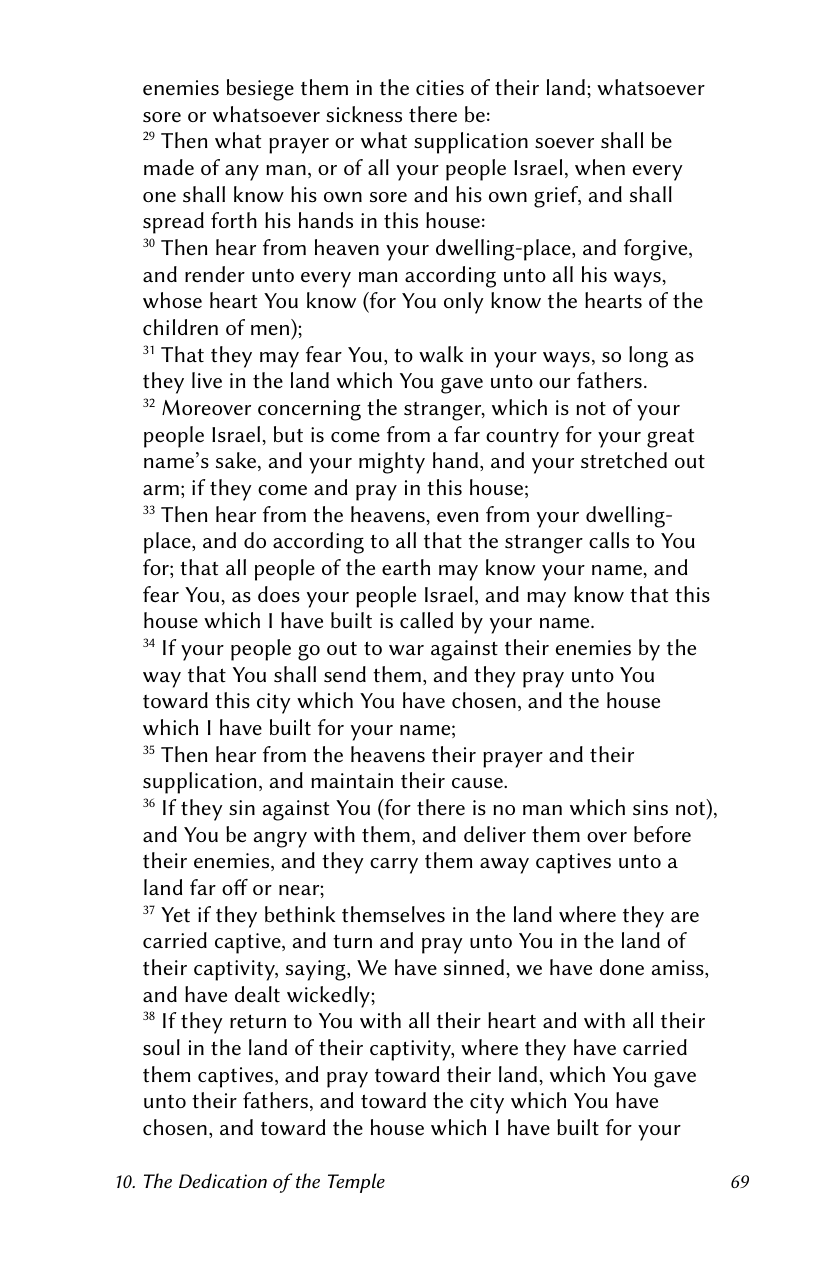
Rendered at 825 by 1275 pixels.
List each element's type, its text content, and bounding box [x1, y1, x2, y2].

text 30 Then hear from heaven your dwelling-place, and forgive, and render unto every man according unto all his ways, whose heart You know (for You only know the hearts of the children of men); [142, 235, 720, 341]
text 35 Then hear from the heavens their prayer and their supplication, and maintain their cause. [142, 742, 720, 794]
text 33 Then hear from the heavens, even from your dwelling-place, and do according to all that the stranger calls to You for; that all people of the earth may know your name, and fear You, as does your people Israel, and may know that this house which I have built is called by your name. [142, 502, 720, 634]
text 34 If your people go out to war against their enemies by the way that You shall send them, and they pray unto You toward this city which You have chosen, and the house which I have built for your name; [142, 635, 720, 741]
text 29 Then what prayer or what supplication soever shall be made of any man, or of all your people Israel, when every one shall know his own sore and his own grief, and shall spread forth his hands in this house: [142, 128, 720, 234]
text 36 If they sin against You (for there is no man which sins not), and You be angry with them, and deliver them over before their enemies, and they carry them away captives unto a land far off or near; [142, 795, 720, 901]
text 37 Yet if they bethink themselves in the land where they are carried captive, and turn and pray unto You in the land of their captivity, saying, We have sinned, we have done amiss, and have dealt wickedly; [142, 902, 720, 1008]
text 38 If they return to You with all their heart and with all their soul in the land of their captivity, where they have carried them captives, and pray toward their land, which You gave unto their fathers, and toward the city which You have chosen, and toward the house which I have built for your [142, 1008, 720, 1141]
text 31 That they may fear You, to walk in your ways, so long as they live in the land which You gave unto our fathers. [142, 342, 720, 394]
text enemies besiege them in the cities of their land; whatsoever sore or whatsoever sickness there be: [142, 75, 720, 128]
text 32 Moreover concerning the stranger, which is not of your people Israel, but is come from a far country for your great name’s sake, and your mighty hand, and your stretched out arm; if they come and pray in this house; [142, 395, 720, 501]
